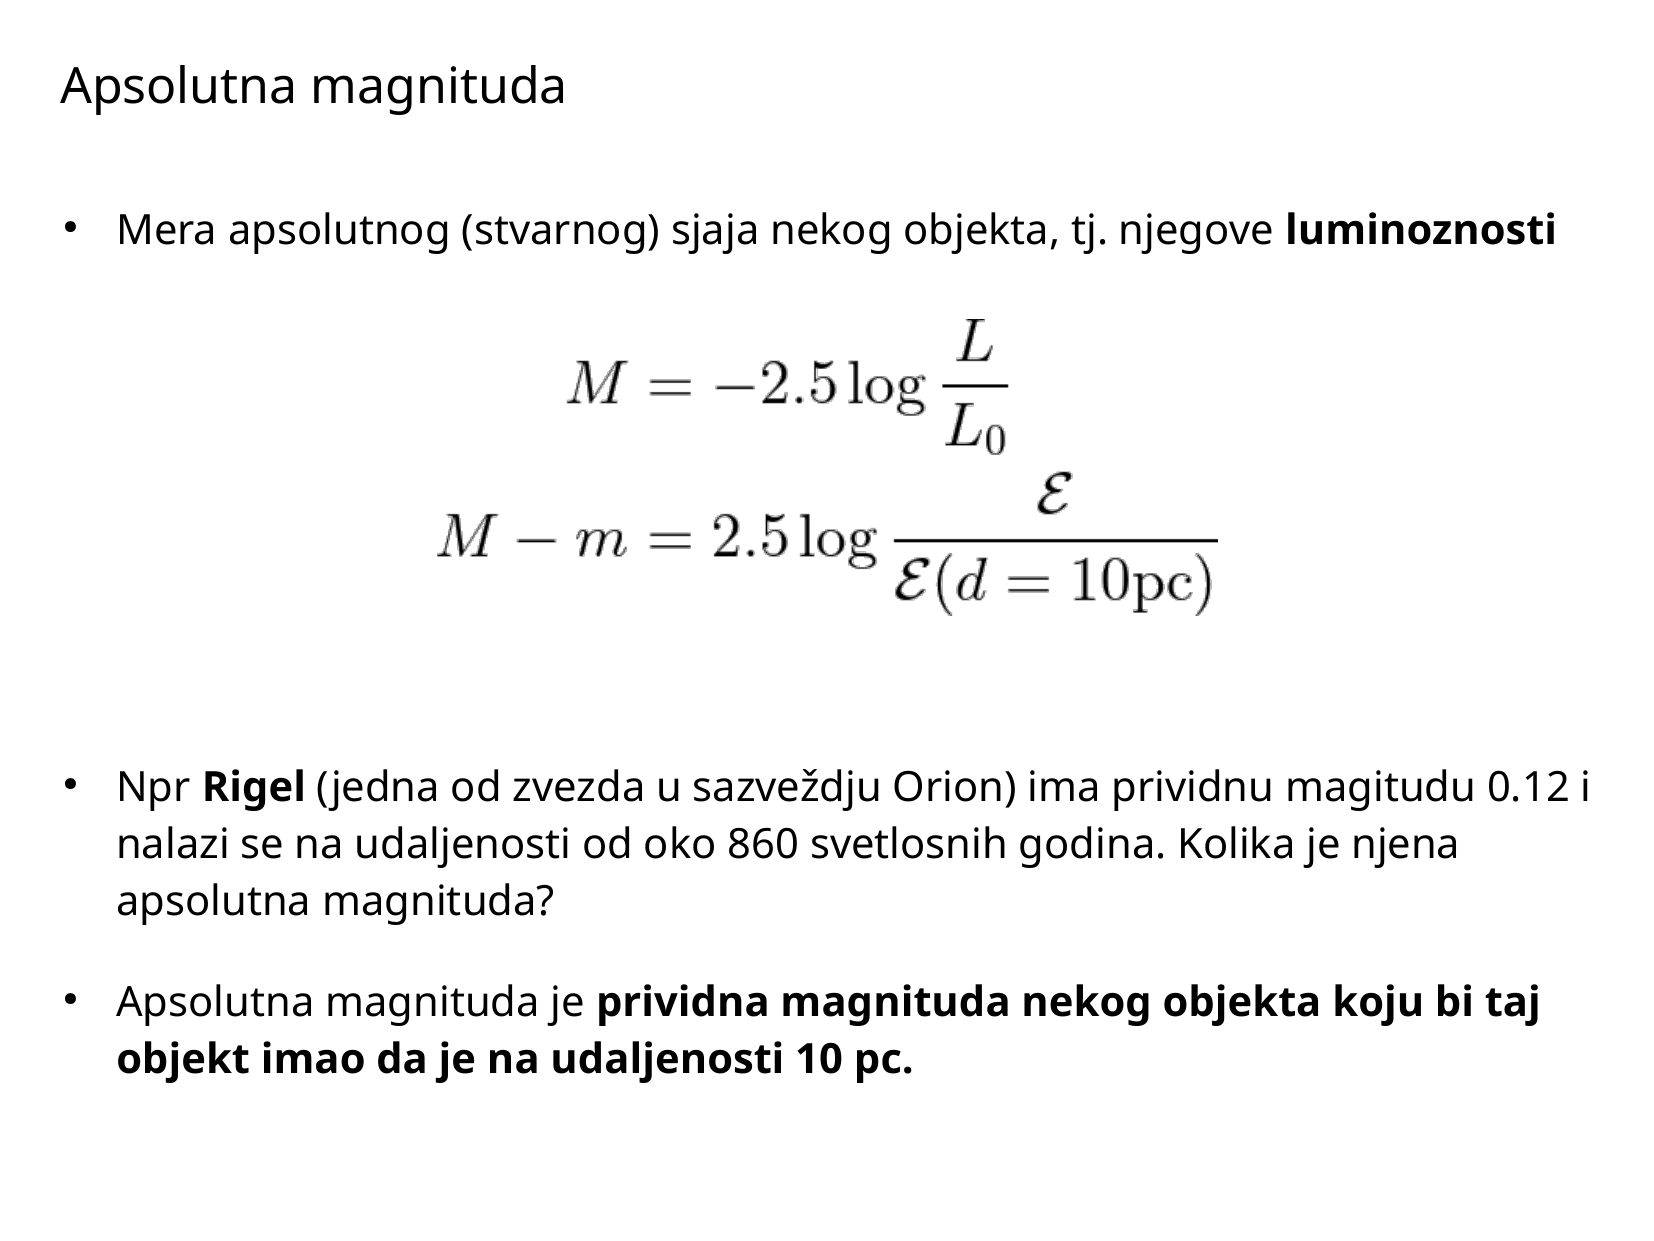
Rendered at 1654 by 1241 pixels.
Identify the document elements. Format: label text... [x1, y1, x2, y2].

list Mera apsolutnog (stvarnog) sjaja nekog objekta, tj. njegove luminoznosti Npr Rigel (jedna od zvezda u sazveždju Orion) ima prividnu magitudu 0.12 i nalazi se na udaljenosti od oko 860 svetlosnih godina. Kolika je njena apsolutna magnituda? Apsolutna magnituda je prividna magnituda nekog objekta koju bi taj objekt imao da je na udaljenosti 10 pc. [45, 199, 1635, 1173]
picture [436, 319, 1218, 617]
title Apsolutna magnituda [59, 17, 1648, 150]
